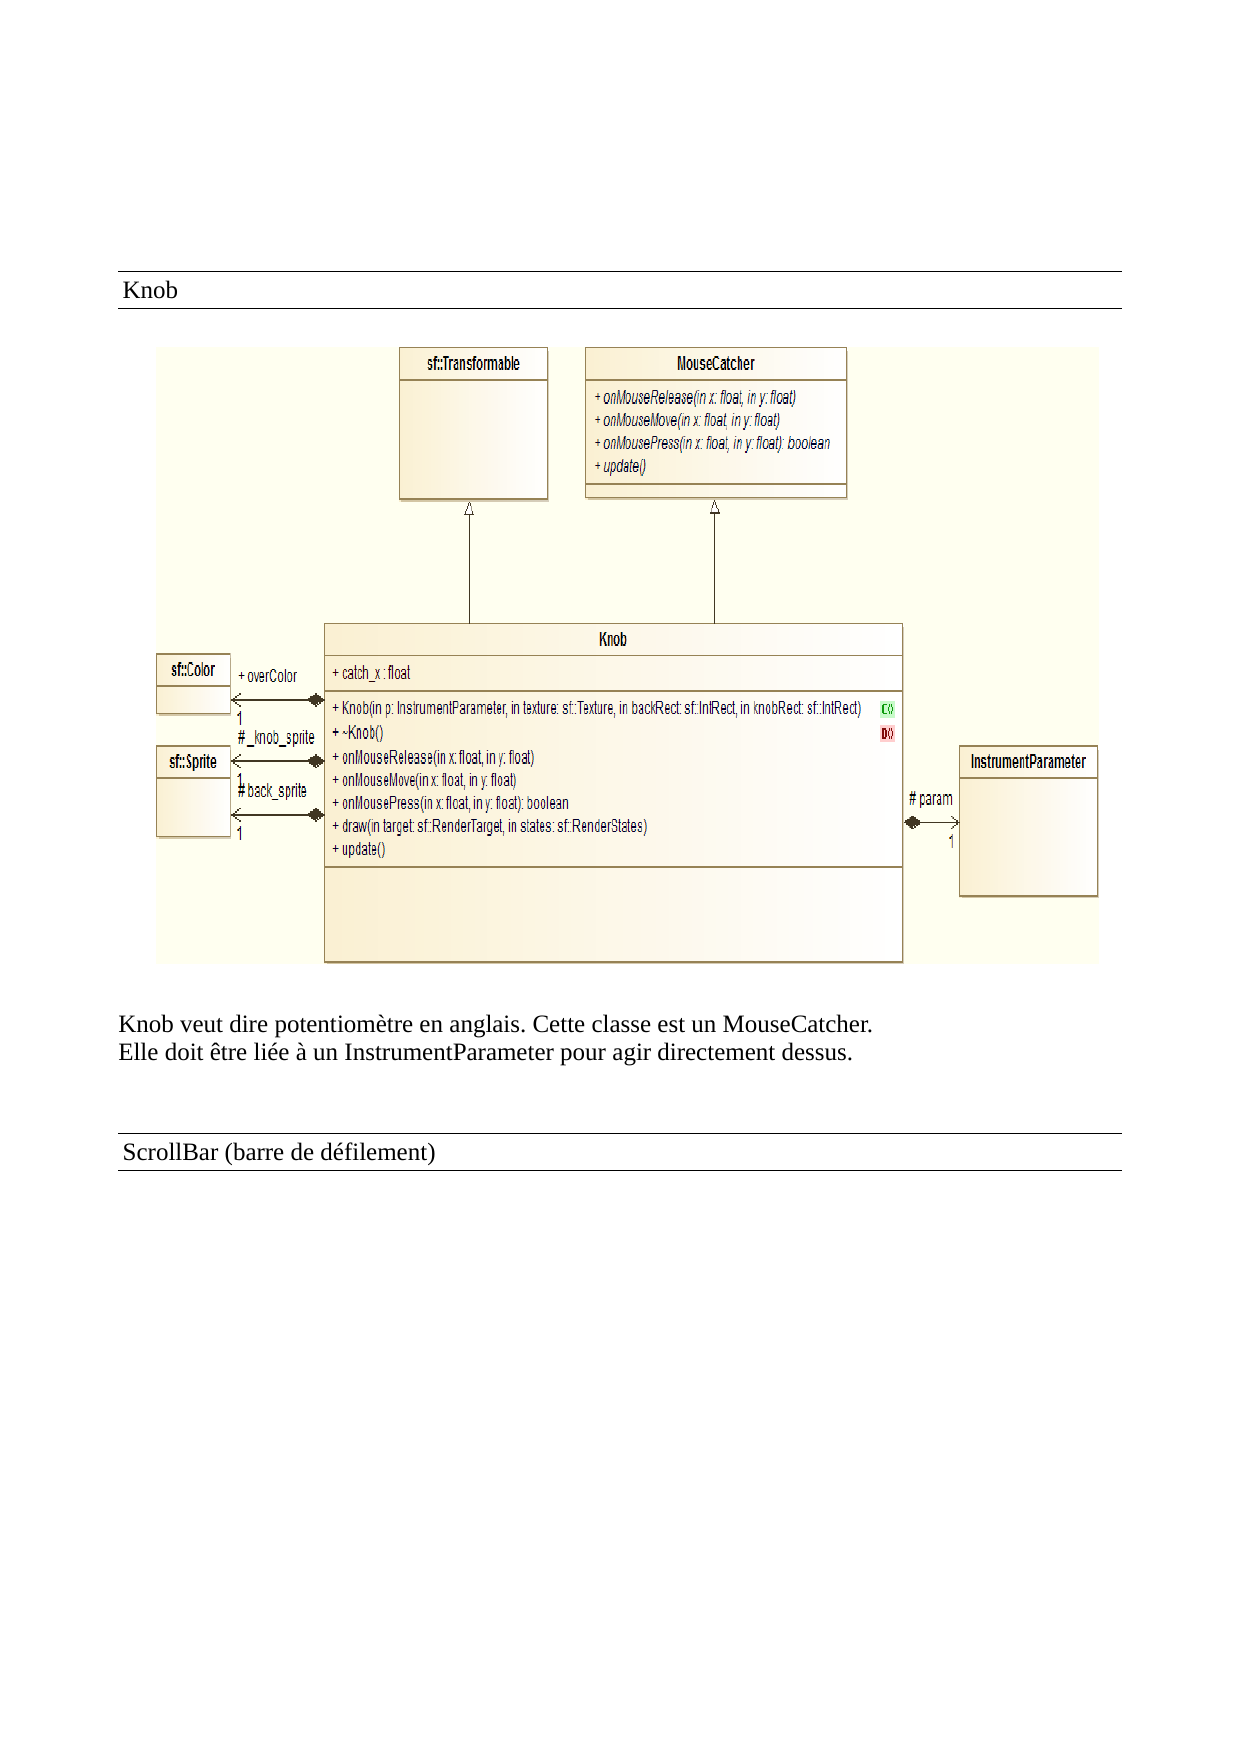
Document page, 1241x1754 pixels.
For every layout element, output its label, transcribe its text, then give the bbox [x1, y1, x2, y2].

picture [147, 333, 1108, 980]
text Knob veut dire potentiomètre en anglais. Cette classe est un MouseCatcher. [118, 1009, 1122, 1037]
text Elle doit être liée à un InstrumentParameter pour agir directement dessus. [118, 1037, 1122, 1066]
text Knob [118, 272, 1122, 308]
text ScrollBar (barre de défilement) [118, 1134, 1122, 1170]
